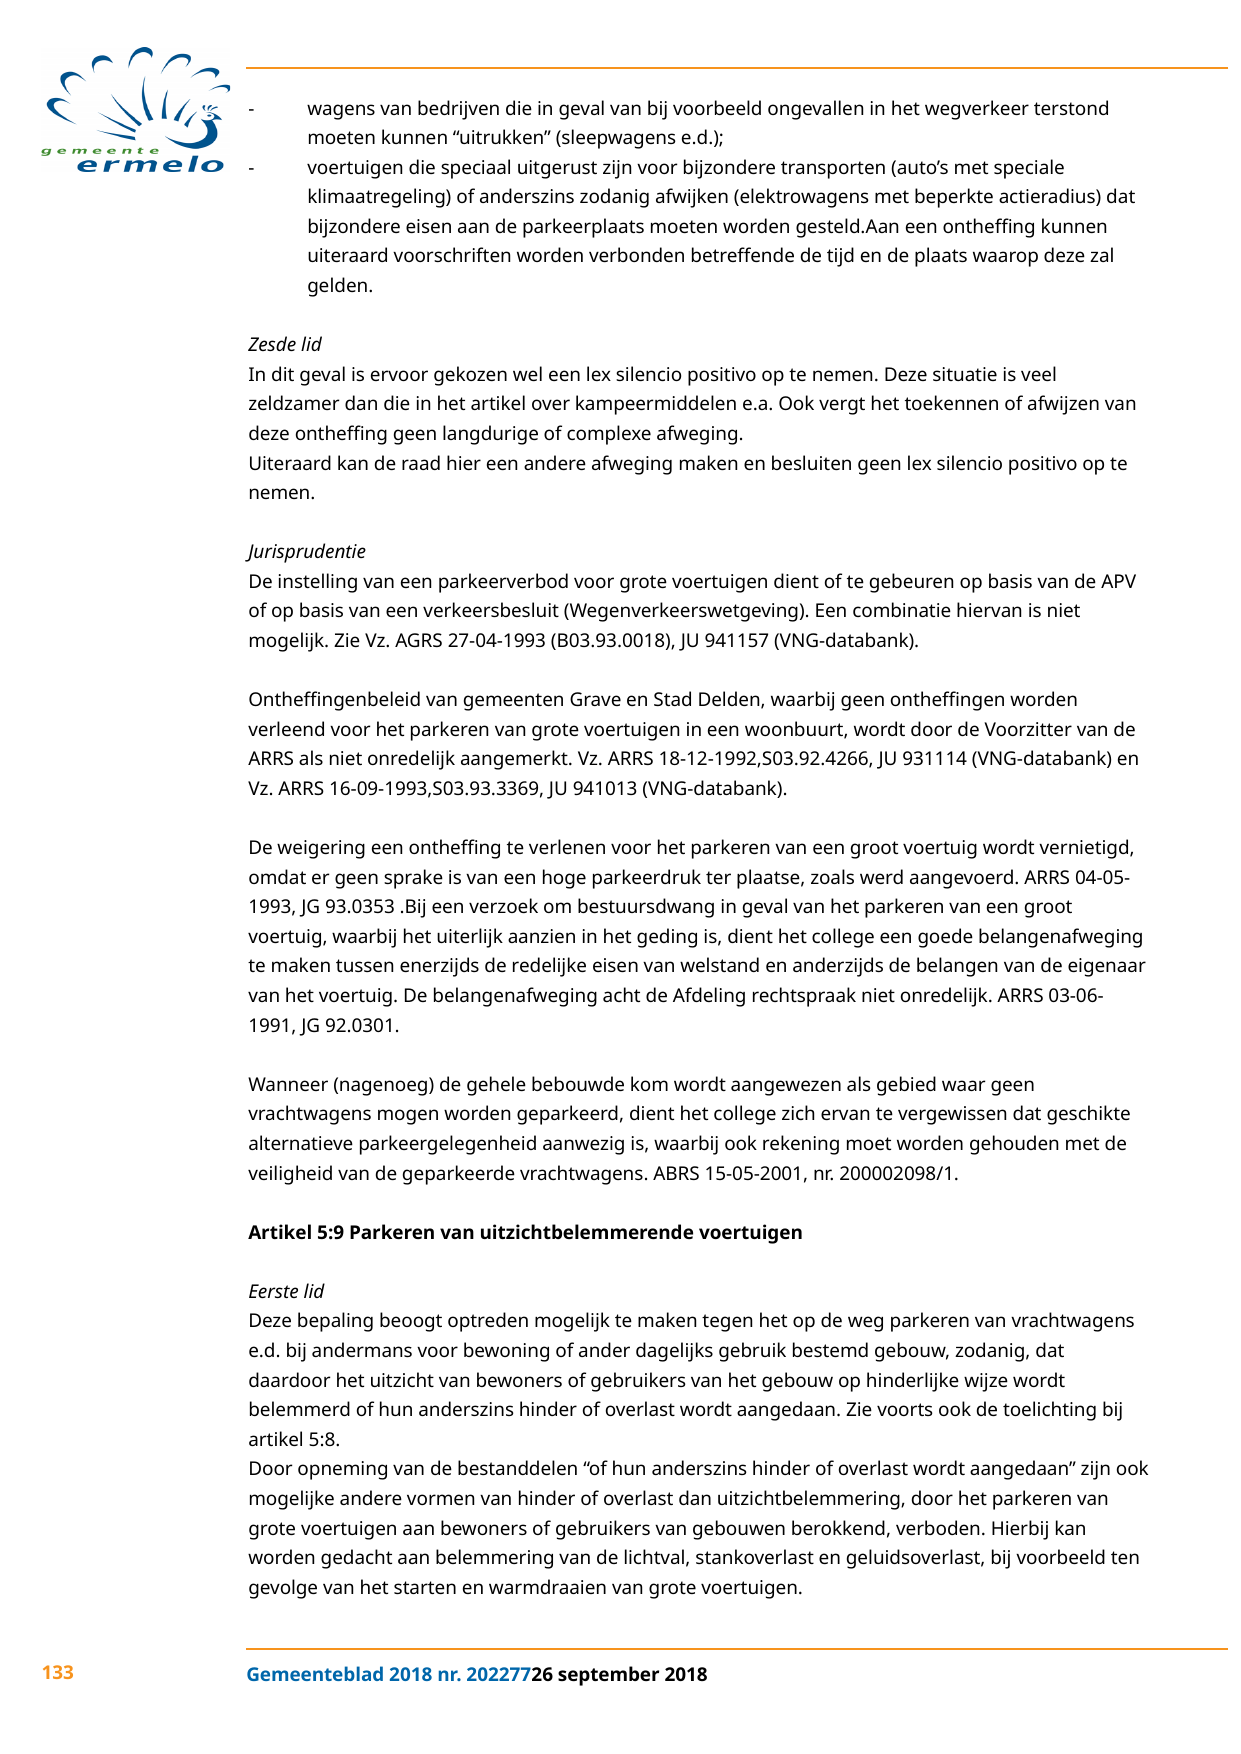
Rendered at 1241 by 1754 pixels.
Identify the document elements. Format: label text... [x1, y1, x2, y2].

text Eerste lid [248, 1278, 1152, 1304]
text Uiteraard kan de raad hier een andere afweging maken en besluiten geen lex silencio positivo op te nemen. [248, 450, 1152, 505]
picture [41, 47, 231, 172]
text Artikel 5:9 Parkeren van uitzichtbelemmerende voertuigen [248, 1219, 1152, 1245]
text Jurisprudentie [248, 538, 1152, 564]
list voertuigen die speciaal uitgerust zijn voor bijzondere transporten (auto’s met speciale klimaatregeling) of anderszins zodanig afwijken (elektrowagens met beperkte actieradius) dat bijzondere eisen aan de parkeerplaats moeten worden gesteld.Aan een ontheffing kunnen uiteraard voorschriften worden verbonden betreffende de tijd en de plaats waarop deze zal gelden. [248, 154, 1152, 298]
text De instelling van een parkeerverbod voor grote voertuigen dient of te gebeuren op basis van de APV of op basis van een verkeersbesluit (Wegenverkeerswetgeving). Een combinatie hiervan is niet mogelijk. Zie Vz. AGRS 27-04-1993 (B03.93.0018), JU 941157 (VNG-databank). [248, 568, 1152, 653]
text Wanneer (nagenoeg) de gehele bebouwde kom wordt aangewezen als gebied waar geen vrachtwagens mogen worden geparkeerd, dient het college zich ervan te vergewissen dat geschikte alternatieve parkeergelegenheid aanwezig is, waarbij ook rekening moet worden gehouden met de veiligheid van de geparkeerde vrachtwagens. ABRS 15-05-2001, nr. 200002098/1. [248, 1071, 1152, 1186]
text Door opneming van de bestanddelen “of hun anderszins hinder of overlast wordt aangedaan” zijn ook mogelijke andere vormen van hinder of overlast dan uitzichtbelemmering, door het parkeren van grote voertuigen aan bewoners of gebruikers van gebouwen berokkend, verboden. Hierbij kan worden gedacht aan belemmering van de lichtval, stankoverlast en geluidsoverlast, bij voorbeeld ten gevolge van het starten en warmdraaien van grote voertuigen. [248, 1456, 1152, 1600]
text De weigering een ontheffing te verlenen voor het parkeren van een groot voertuig wordt vernietigd, omdat er geen sprake is van een hoge parkeerdruk ter plaatse, zoals werd aangevoerd. ARRS 04-05-1993, JG 93.0353 .Bij een verzoek om bestuursdwang in geval van het parkeren van een groot voertuig, waarbij het uiterlijk aanzien in het geding is, dient het college een goede belangenafweging te maken tussen enerzijds de redelijke eisen van welstand en anderzijds de belangen van de eigenaar van het voertuig. De belangenafweging acht de Afdeling rechtspraak niet onredelijk. ARRS 03-06-1991, JG 92.0301. [248, 834, 1152, 1038]
text Deze bepaling beoogt optreden mogelijk te maken tegen het op de weg parkeren van vrachtwagens e.d. bij andermans voor bewoning of ander dagelijks gebruik bestemd gebouw, zodanig, dat daardoor het uitzicht van bewoners of gebruikers van het gebouw op hinderlijke wijze wordt belemmerd of hun anderszins hinder of overlast wordt aangedaan. Zie voorts ook de toelichting bij artikel 5:8. [248, 1308, 1152, 1452]
text In dit geval is ervoor gekozen wel een lex silencio positivo op te nemen. Deze situatie is veel zeldzamer dan die in het artikel over kampeermiddelen e.a. Ook vergt het toekennen of afwijzen van deze ontheffing geen langdurige of complexe afweging. [248, 361, 1152, 446]
text Ontheffingenbeleid van gemeenten Grave en Stad Delden, waarbij geen ontheffingen worden verleend voor het parkeren van grote voertuigen in een woonbuurt, wordt door de Voorzitter van de ARRS als niet onredelijk aangemerkt. Vz. ARRS 18-12-1992,S03.92.4266, JU 931114 (VNG-databank) en Vz. ARRS 16-09-1993,S03.93.3369, JU 941013 (VNG-databank). [248, 686, 1152, 801]
list wagens van bedrijven die in geval van bij voorbeeld ongevallen in het wegverkeer terstond moeten kunnen “uitrukken” (sleepwagens e.d.); [248, 95, 1152, 150]
text Zesde lid [248, 331, 1152, 357]
